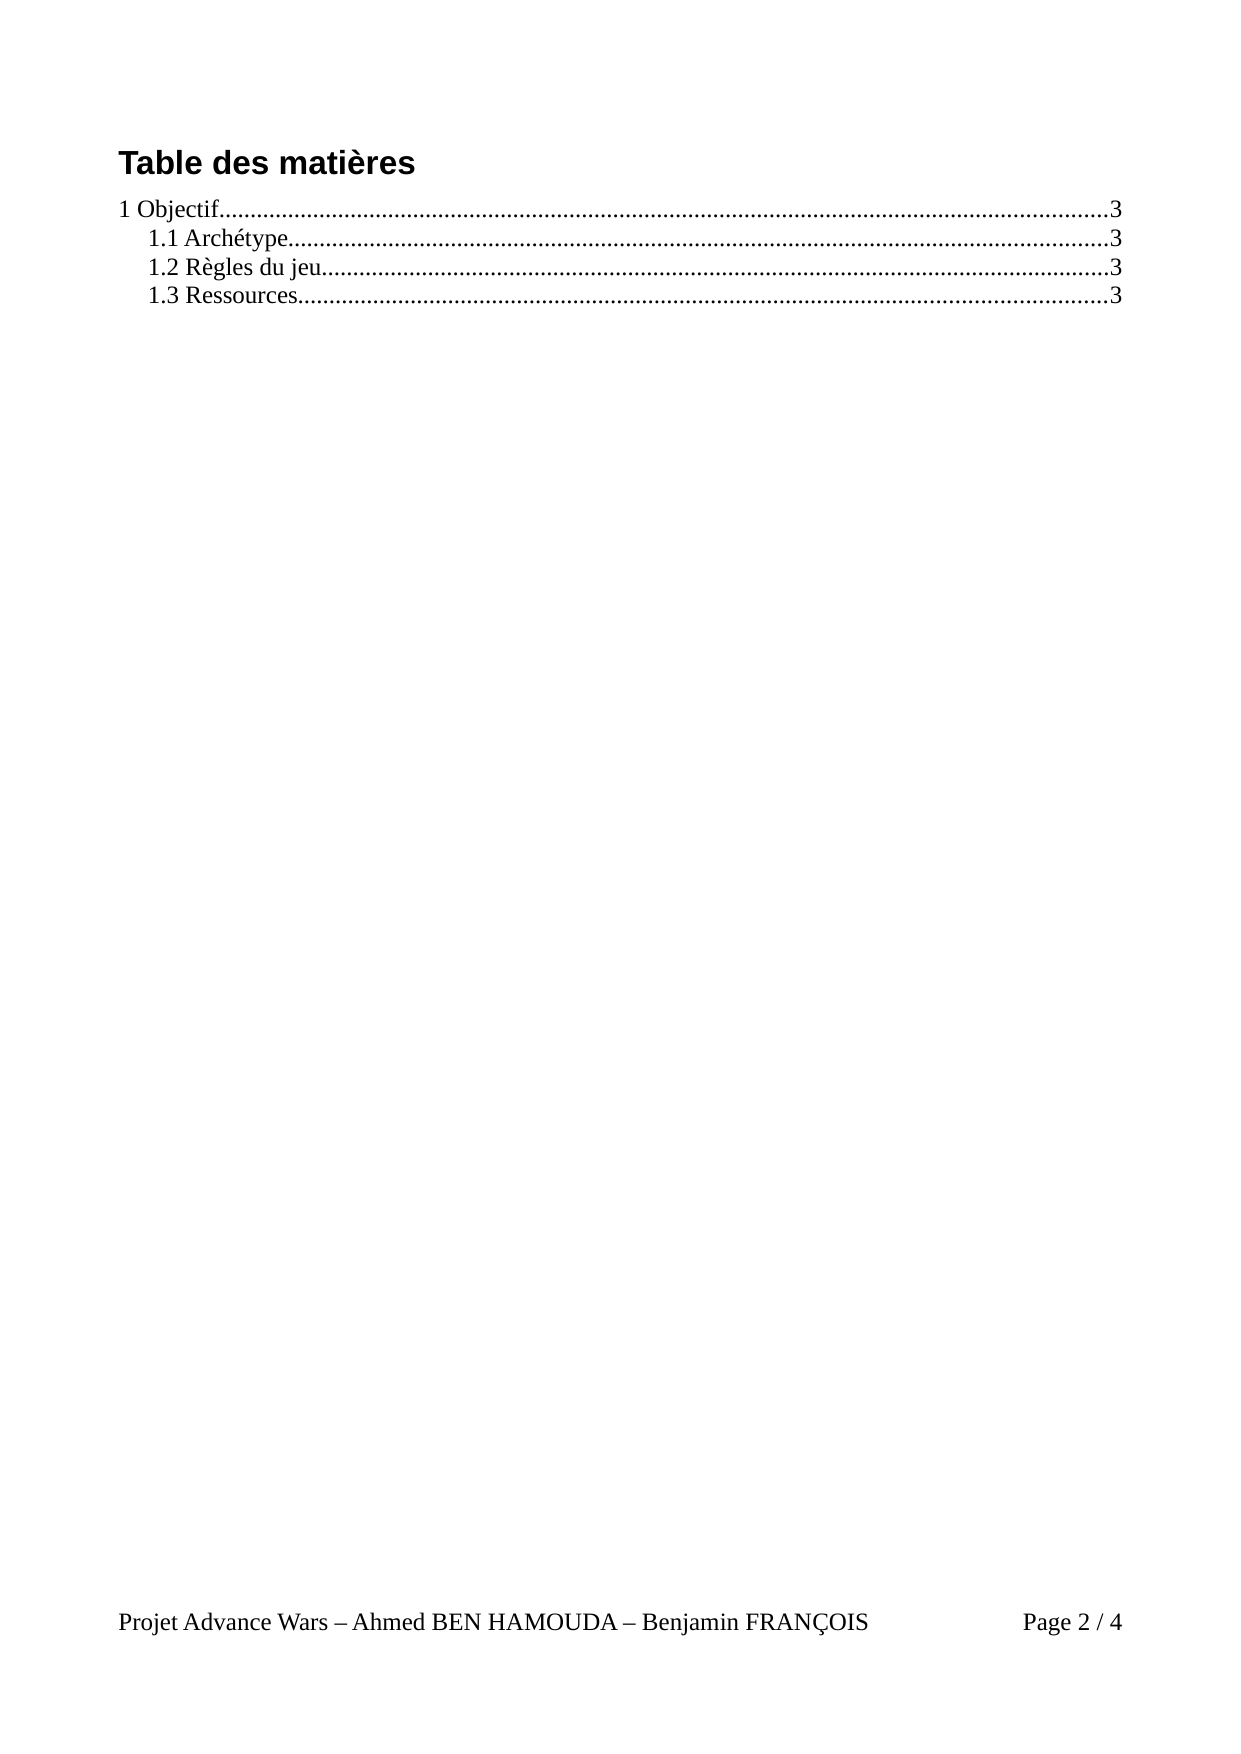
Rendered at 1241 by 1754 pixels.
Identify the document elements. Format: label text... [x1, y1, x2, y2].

text 1.3 Ressources 3 [148, 280, 1122, 309]
text 1 Objectif 3 [118, 194, 1122, 223]
subtitle Table des matières [118, 143, 1122, 182]
text 1.2 Règles du jeu 3 [148, 252, 1122, 280]
text 1.1 Archétype 3 [148, 223, 1122, 252]
